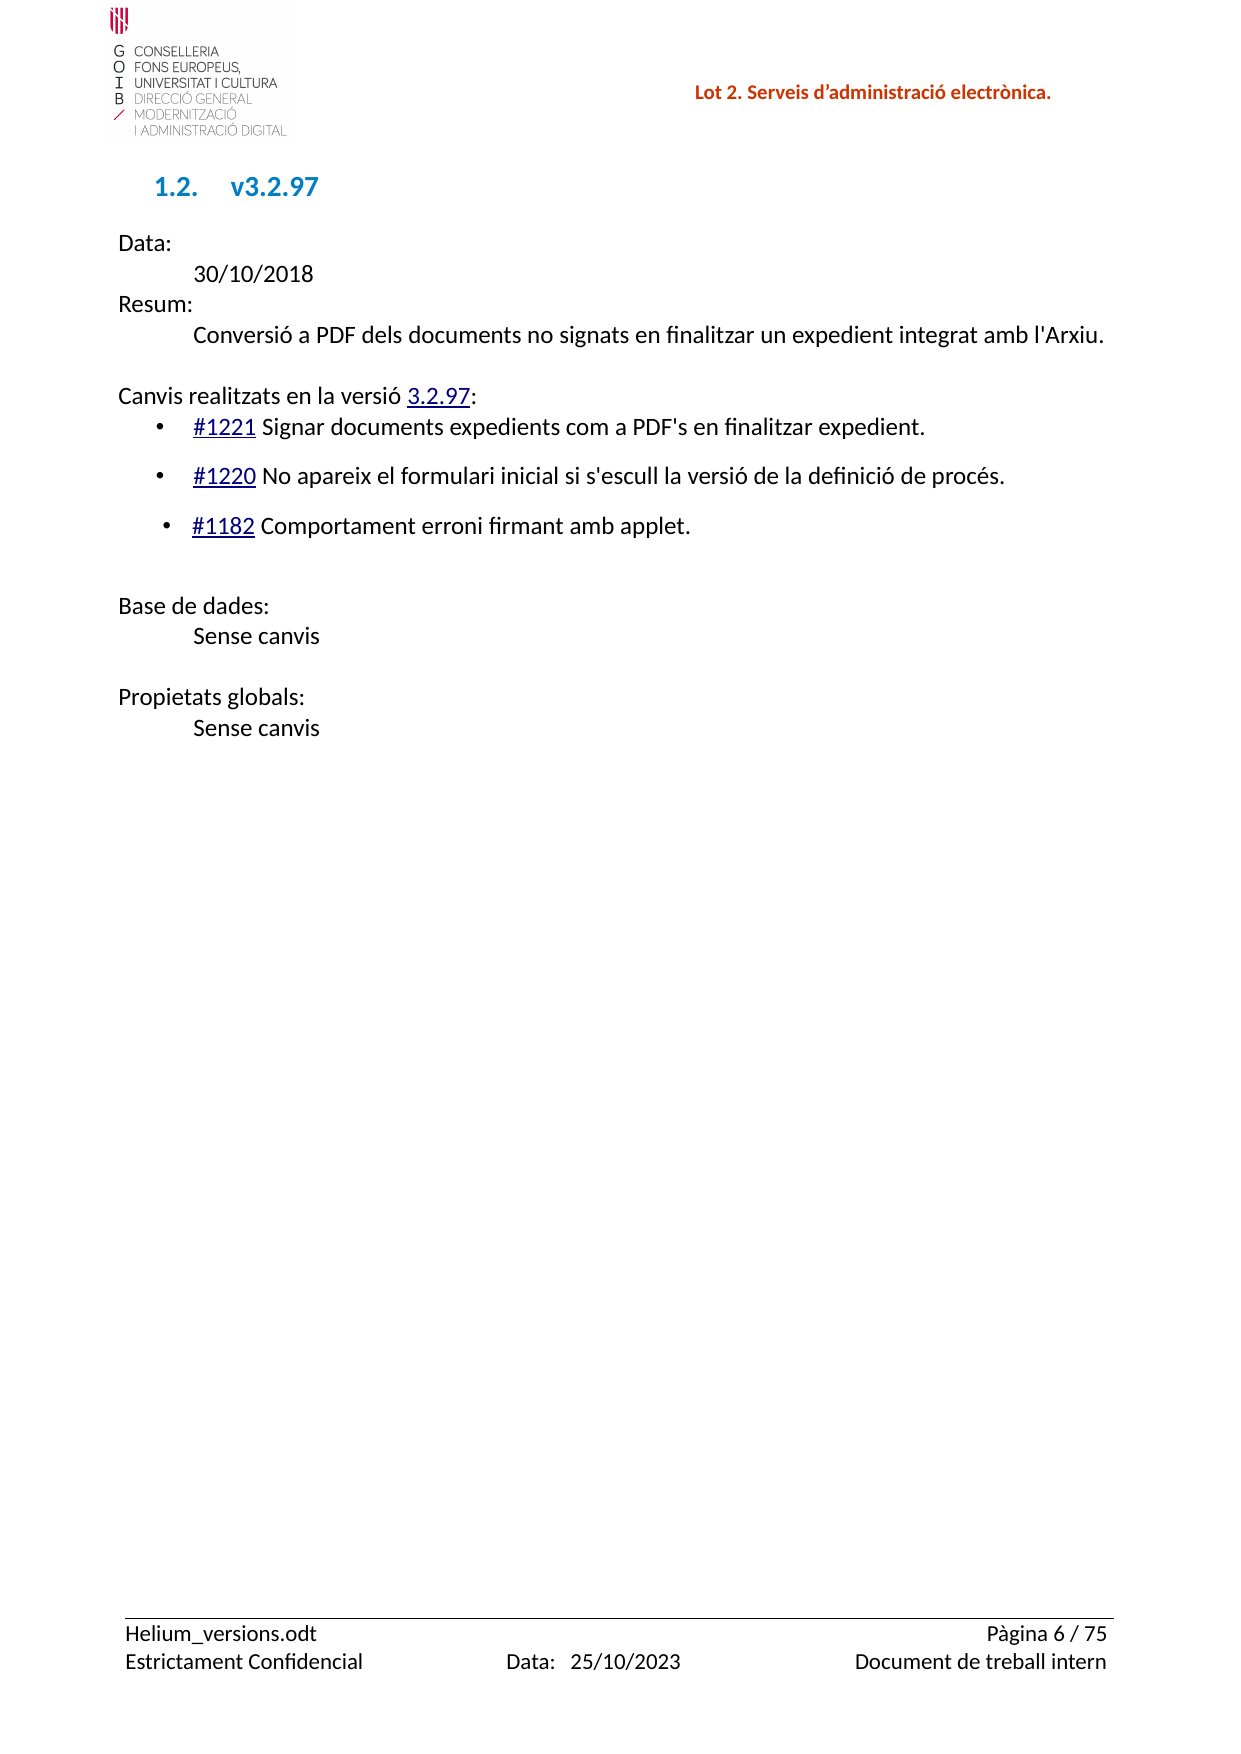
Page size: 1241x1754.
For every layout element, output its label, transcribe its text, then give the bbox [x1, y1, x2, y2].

text 30/10/2018 [118, 258, 1122, 289]
picture [100, 0, 297, 144]
list #1182 Comportament erroni firmant amb applet. [162, 510, 1122, 540]
subtitle v3.2.97 [153, 168, 1122, 204]
text Base de dades: [118, 590, 1122, 621]
text Sense canvis [118, 712, 1122, 743]
text Conversió a PDF dels documents no signats en finalitzar un expedient integrat amb l'Arxiu. [118, 319, 1122, 350]
text Propietats globals: [118, 682, 1122, 712]
text Resum: [118, 289, 1122, 319]
text Data: [118, 228, 1122, 258]
list #1220 No apareix el formulari inicial si s'escull la versió de la definició de procés. [156, 460, 1122, 491]
text Sense canvis [118, 621, 1122, 651]
text Canvis realitzats en la versió 3.2.97: [118, 380, 1122, 411]
list #1221 Signar documents expedients com a PDF's en finalitzar expedient. [156, 411, 1122, 441]
